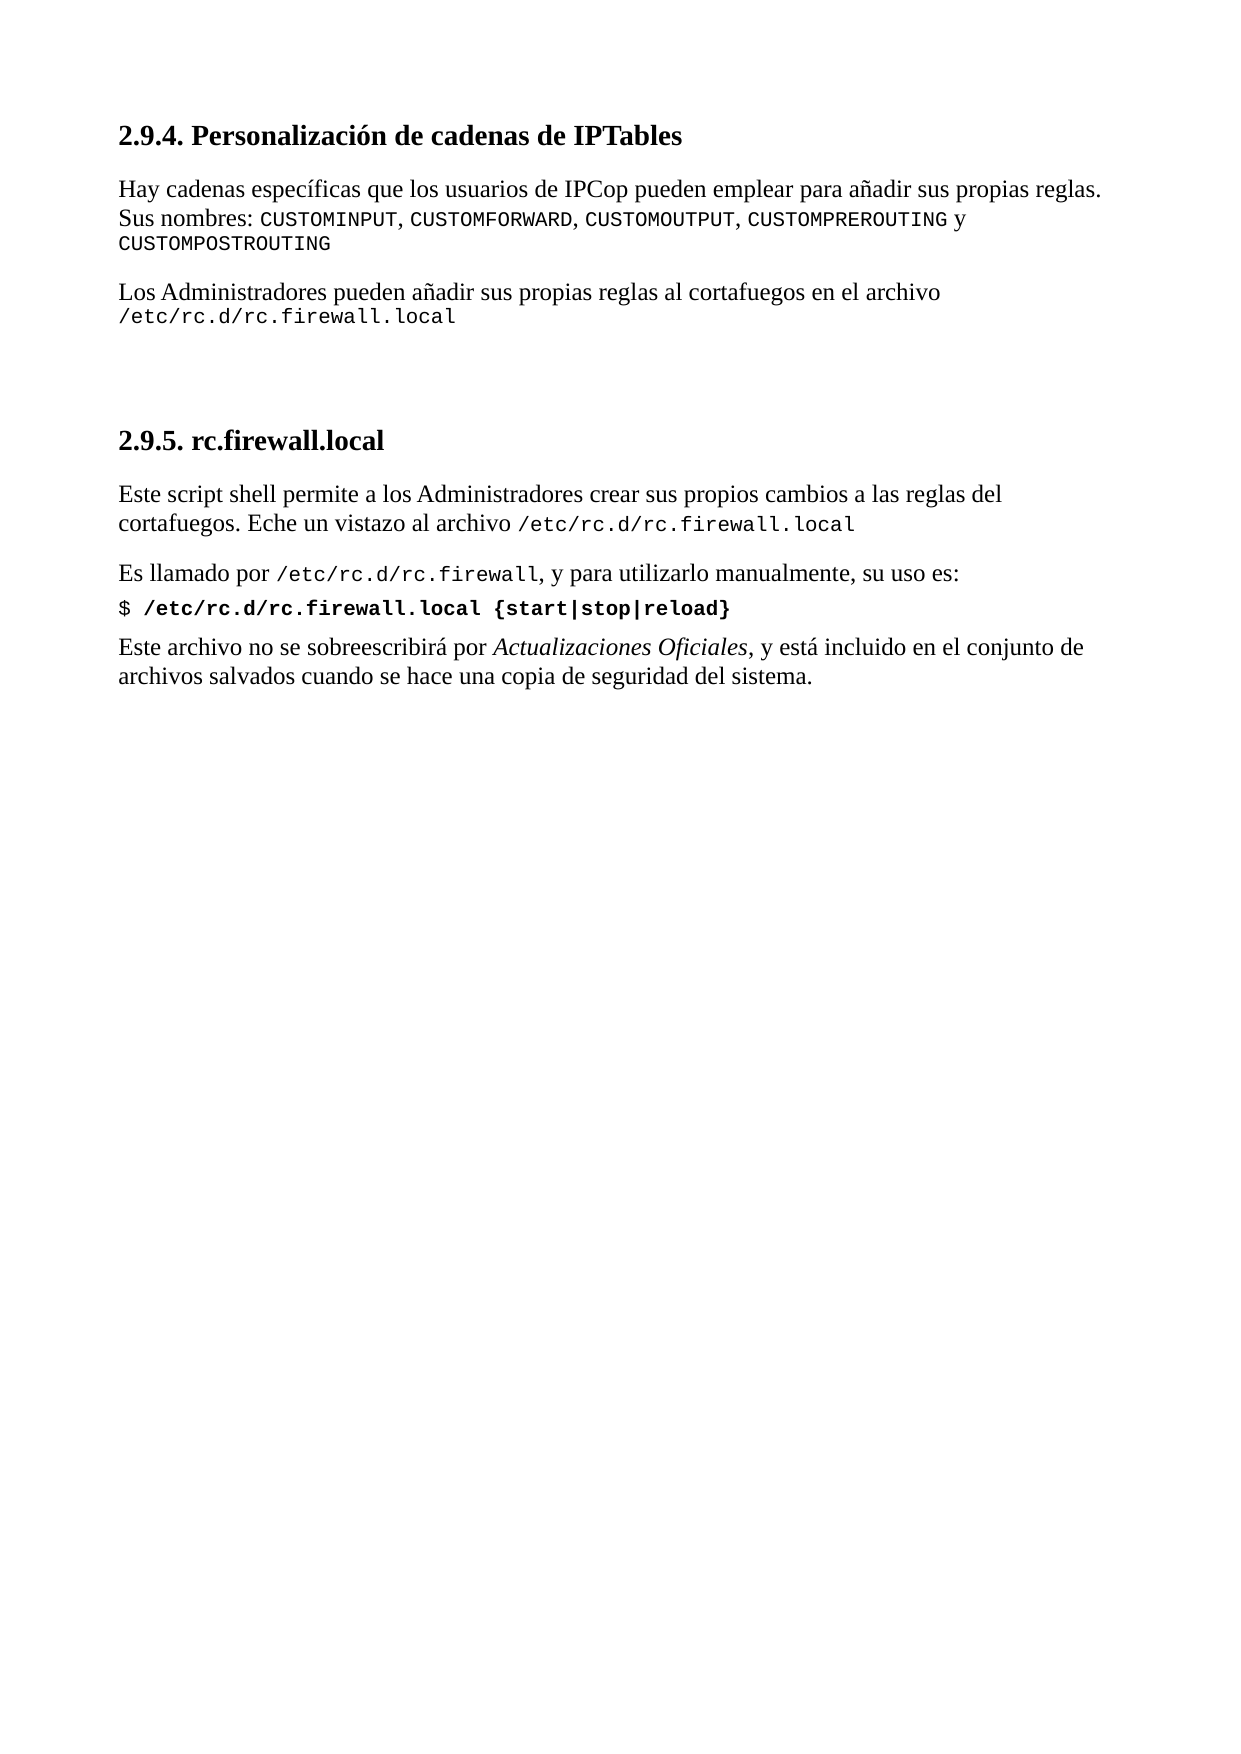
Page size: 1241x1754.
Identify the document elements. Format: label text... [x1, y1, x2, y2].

text Este script shell permite a los Administradores crear sus propios cambios a las reglas del cortafuegos. Eche un vistazo al archivo /etc/rc.d/rc.firewall.local [118, 479, 1122, 537]
text Los Administradores pueden añadir sus propias reglas al cortafuegos en el archivo /etc/rc.d/rc.firewall.local [118, 277, 1122, 330]
text $ /etc/rc.d/rc.firewall.local {start|stop|reload} [118, 598, 1122, 622]
subtitle 2.9.5. rc.firewall.local [118, 423, 1122, 456]
text Hay cadenas específicas que los usuarios de IPCop pueden emplear para añadir sus propias reglas. Sus nombres: CUSTOMINPUT, CUSTOMFORWARD, CUSTOMOUTPUT, CUSTOMPREROUTING y CUSTOMPOSTROUTING [118, 174, 1122, 257]
text Este archivo no se sobreescribirá por Actualizaciones Oficiales, y está incluido en el conjunto de archivos salvados cuando se hace una copia de seguridad del sistema. [118, 632, 1122, 690]
subtitle 2.9.4. Personalización de cadenas de IPTables [118, 118, 1122, 152]
text Es llamado por /etc/rc.d/rc.firewall, y para utilizarlo manualmente, su uso es: [118, 558, 1122, 588]
